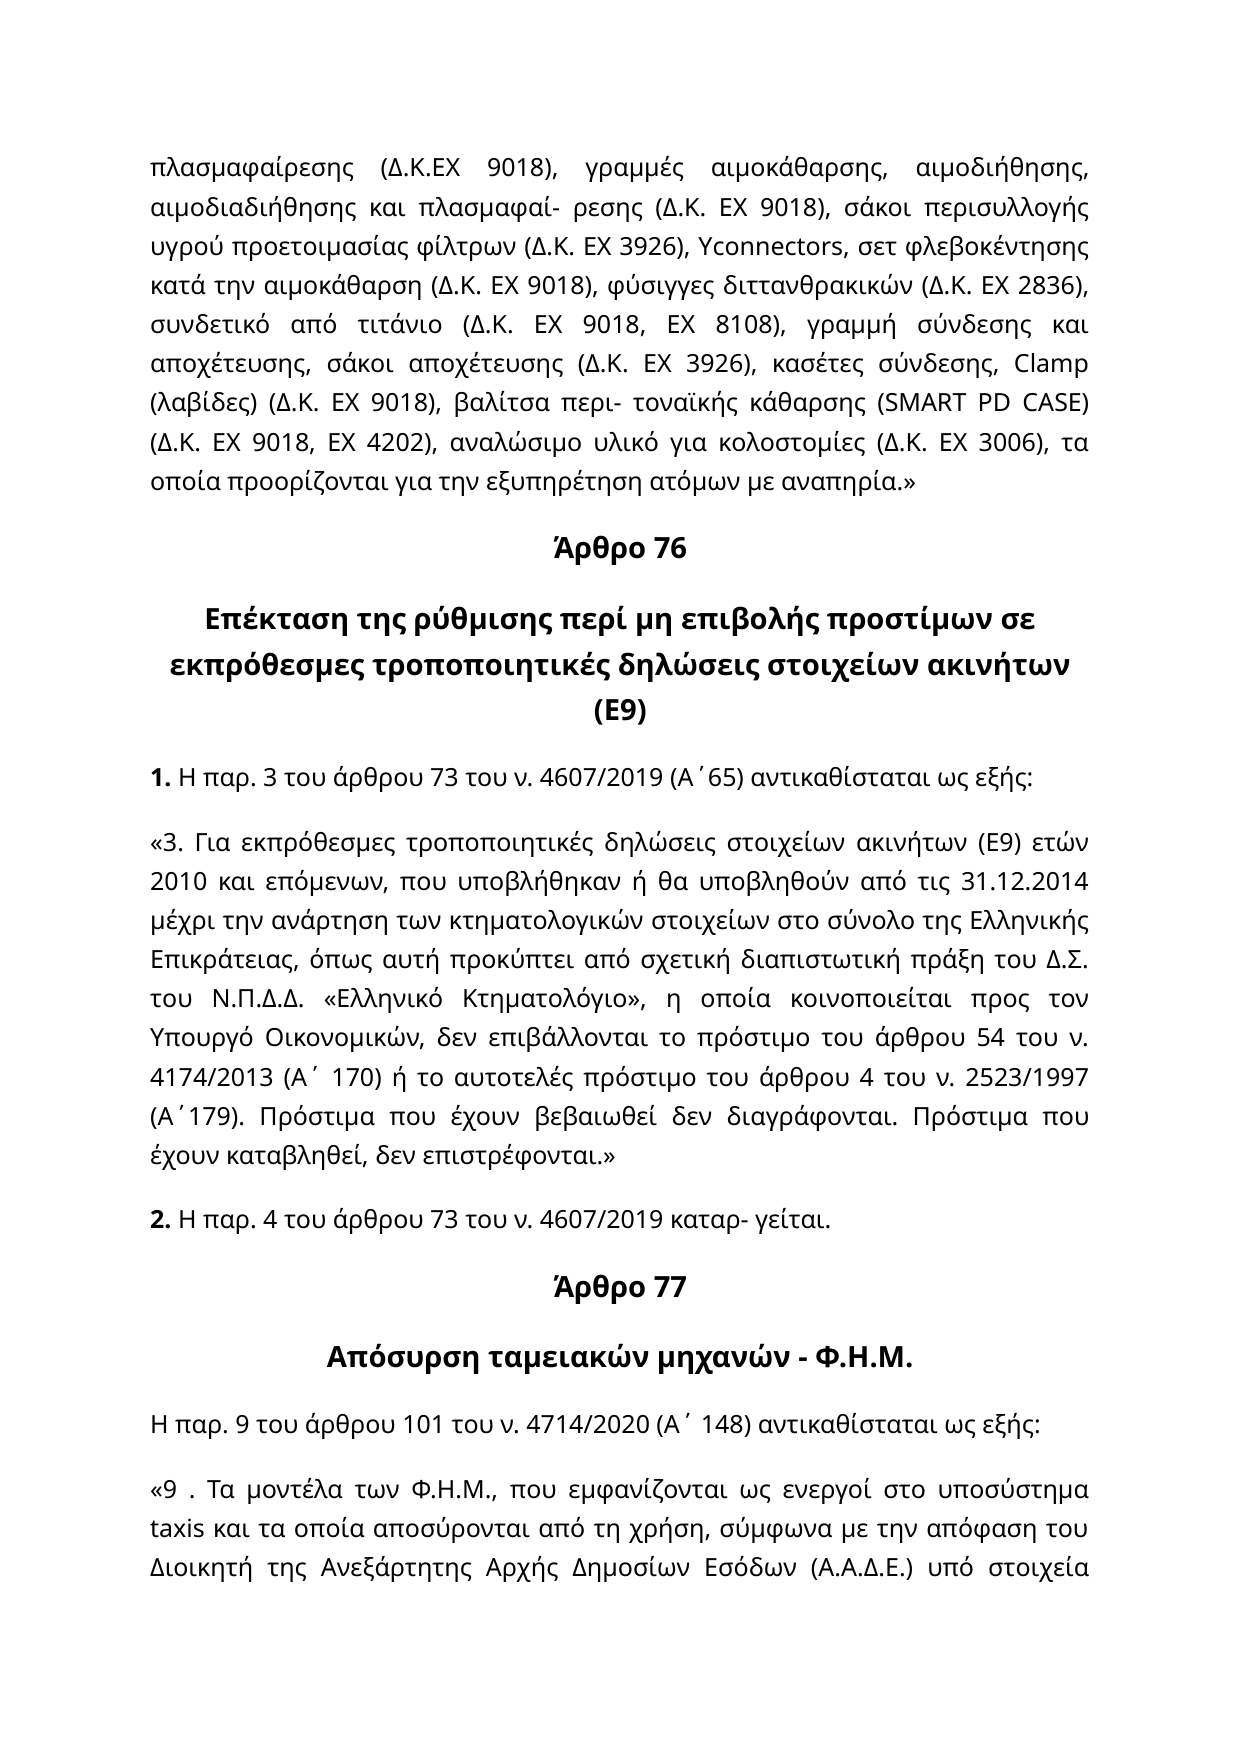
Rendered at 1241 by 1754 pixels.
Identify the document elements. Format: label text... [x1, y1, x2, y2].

text πλασμαφαίρεσης (Δ.Κ.ΕΧ 9018), γραμμές αιμοκάθαρσης, αιμοδιήθησης, αιμοδιαδιήθησης και πλασμαφαί- ρεσης (Δ.Κ. ΕΧ 9018), σάκοι περισυλλογής υγρού προετοιμασίας φίλτρων (Δ.Κ. ΕΧ 3926), Υconnectors, σετ φλεβοκέντησης κατά την αιμοκάθαρση (Δ.Κ. ΕΧ 9018), φύσιγγες διττανθρακικών (Δ.Κ. ΕΧ 2836), συνδετικό από τιτάνιο (Δ.Κ. ΕΧ 9018, ΕΧ 8108), γραμμή σύνδεσης και αποχέτευσης, σάκοι αποχέτευσης (Δ.Κ. ΕΧ 3926), κασέτες σύνδεσης, Clamp (λαβίδες) (Δ.Κ. ΕΧ 9018), βαλίτσα περι- τοναϊκής κάθαρσης (SMART PD CASE) (Δ.Κ. ΕΧ 9018, ΕΧ 4202), αναλώσιμο υλικό για κολοστομίες (Δ.Κ. ΕΧ 3006), τα οποία προορίζονται για την εξυπηρέτηση ατόμων με αναπηρία.» [150, 150, 1090, 497]
subtitle Απόσυρση ταμειακών μηχανών - Φ.Η.Μ. [150, 1336, 1090, 1376]
subtitle Επέκταση της ρύθμισης περί μη επιβολής προστίμων σε εκπρόθεσμες τροποποιητικές δηλώσεις στοιχείων ακινήτων (Ε9) [150, 598, 1090, 729]
subtitle Άρθρο 77 [150, 1266, 1090, 1306]
subtitle Άρθρο 76 [150, 527, 1090, 567]
text «9 . Τα μοντέλα των Φ.Η.Μ., που εμφανίζονται ως ενεργοί στο υποσύστημα taxis και τα οποία αποσύρονται από τη χρήση, σύμφωνα με την απόφαση του Διοικητή της Ανεξάρτητης Αρχής Δημοσίων Εσόδων (Α.Α.Δ.Ε.) υπό στοιχεία [150, 1471, 1090, 1584]
text 1. Η παρ. 3 του άρθρου 73 του ν. 4607/2019 (Α΄65) αντικαθίσταται ως εξής: [150, 760, 1090, 794]
text Η παρ. 9 του άρθρου 101 του ν. 4714/2020 (A΄ 148) αντικαθίσταται ως εξής: [150, 1407, 1090, 1441]
text «3. Για εκπρόθεσμες τροποποιητικές δηλώσεις στοιχείων ακινήτων (Ε9) ετών 2010 και επόμενων, που υποβλήθηκαν ή θα υποβληθούν από τις 31.12.2014 μέχρι την ανάρτηση των κτηματολογικών στοιχείων στο σύνολο της Ελληνικής Επικράτειας, όπως αυτή προκύπτει από σχετική διαπιστωτική πράξη του Δ.Σ. του Ν.Π.Δ.Δ. «Ελληνικό Κτηματολόγιο», η οποία κοινοποιείται προς τον Υπουργό Οικονομικών, δεν επιβάλλονται το πρόστιμο του άρθρου 54 του ν. 4174/2013 (Α΄ 170) ή το αυτοτελές πρόστιμο του άρθρου 4 του ν. 2523/1997 (Α΄179). Πρόστιμα που έχουν βεβαιωθεί δεν διαγράφονται. Πρόστιμα που έχουν καταβληθεί, δεν επιστρέφονται.» [150, 824, 1090, 1172]
text 2. Η παρ. 4 του άρθρου 73 του ν. 4607/2019 καταρ- γείται. [150, 1202, 1090, 1236]
